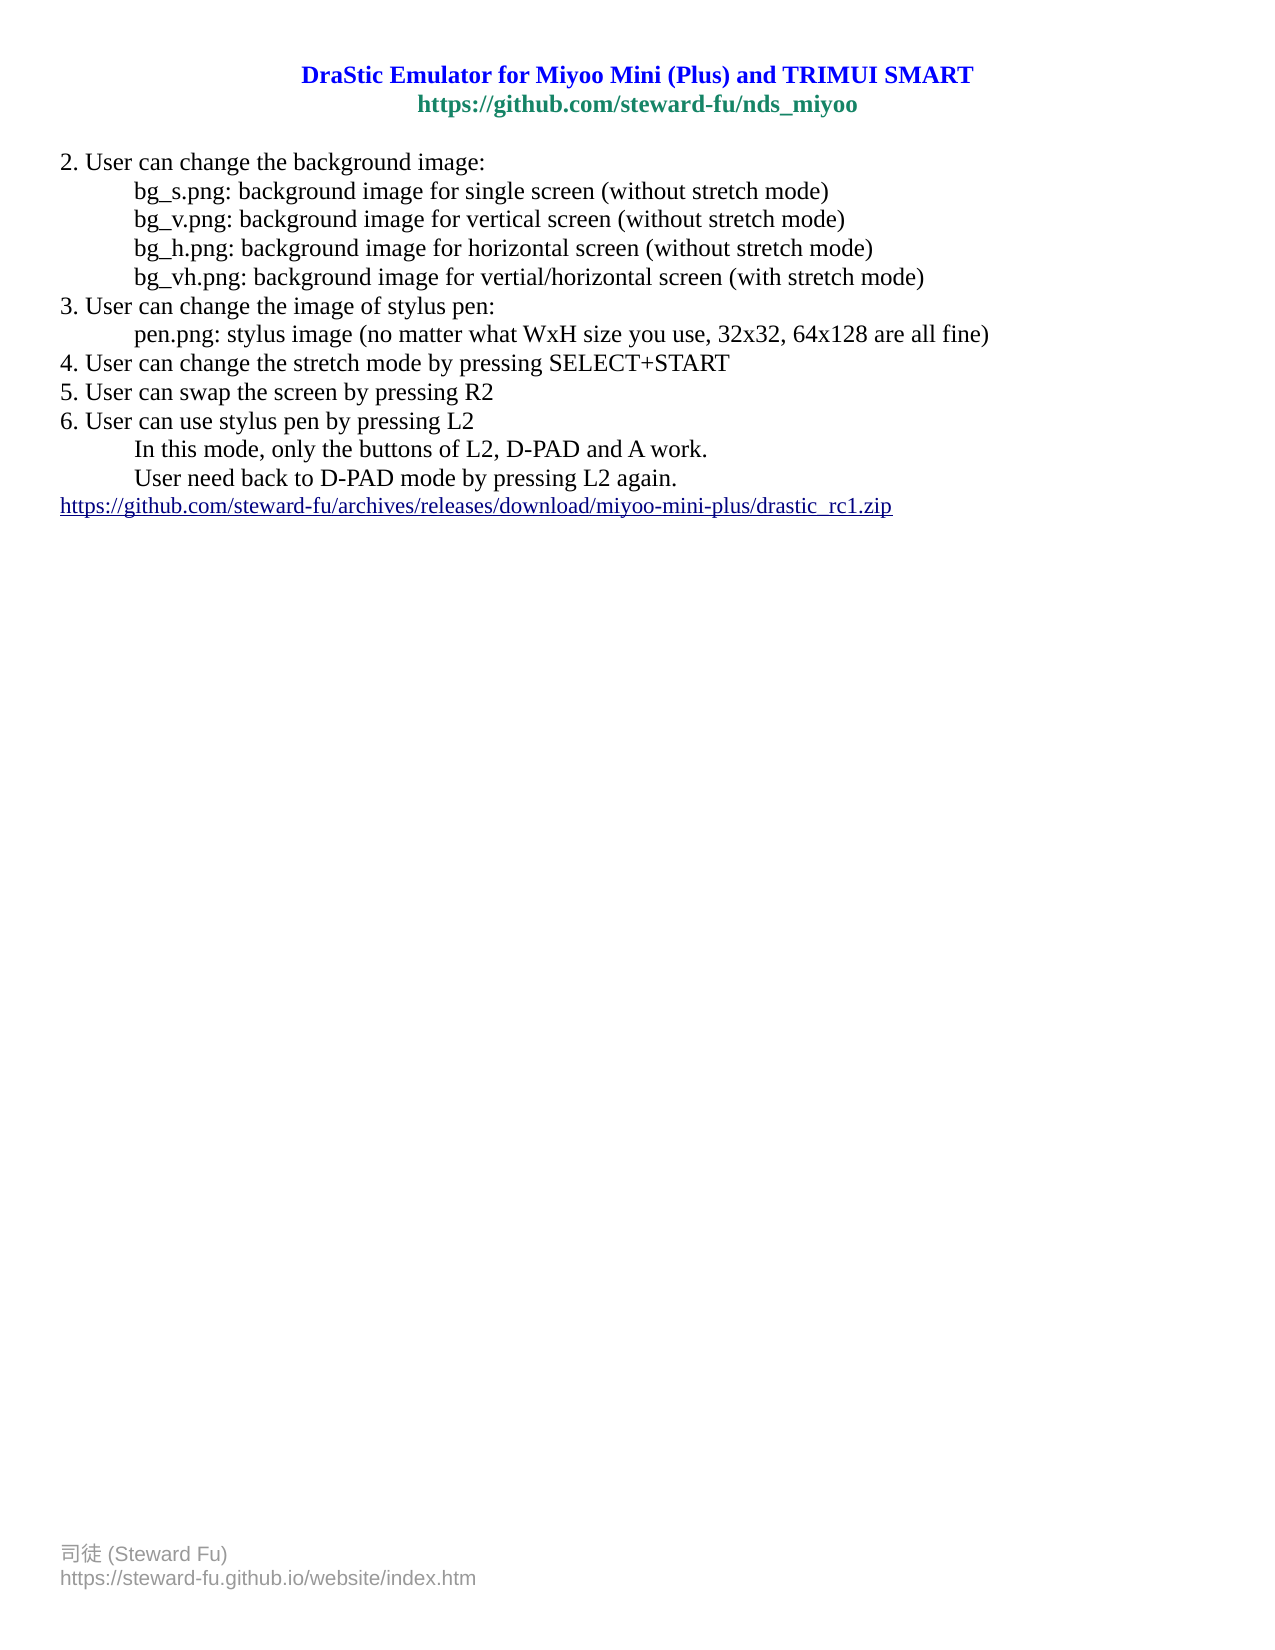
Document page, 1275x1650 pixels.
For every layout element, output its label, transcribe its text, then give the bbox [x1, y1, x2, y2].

text bg_v.png: background image for vertical screen (without stretch mode) [134, 204, 1215, 233]
text 2. User can change the background image: [60, 147, 1215, 176]
text pen.png: stylus image (no matter what WxH size you use, 32x32, 64x128 are all fine) [60, 319, 1215, 348]
text 3. User can change the image of stylus pen: [60, 291, 1215, 319]
text 5. User can swap the screen by pressing R2 [60, 377, 1215, 406]
text 4. User can change the stretch mode by pressing SELECT+START [60, 348, 1215, 377]
text In this mode, only the buttons of L2, D-PAD and A work. [60, 434, 1215, 463]
text bg_h.png: background image for horizontal screen (without stretch mode) [134, 233, 1215, 262]
text https://github.com/steward-fu/archives/releases/download/miyoo-mini-plus/drastic_rc1.zip [60, 492, 1215, 518]
text User need back to D-PAD mode by pressing L2 again. [60, 463, 1215, 492]
text bg_vh.png: background image for vertial/horizontal screen (with stretch mode) [134, 262, 1215, 291]
text bg_s.png: background image for single screen (without stretch mode) [134, 176, 1215, 204]
text 6. User can use stylus pen by pressing L2 [60, 406, 1215, 434]
